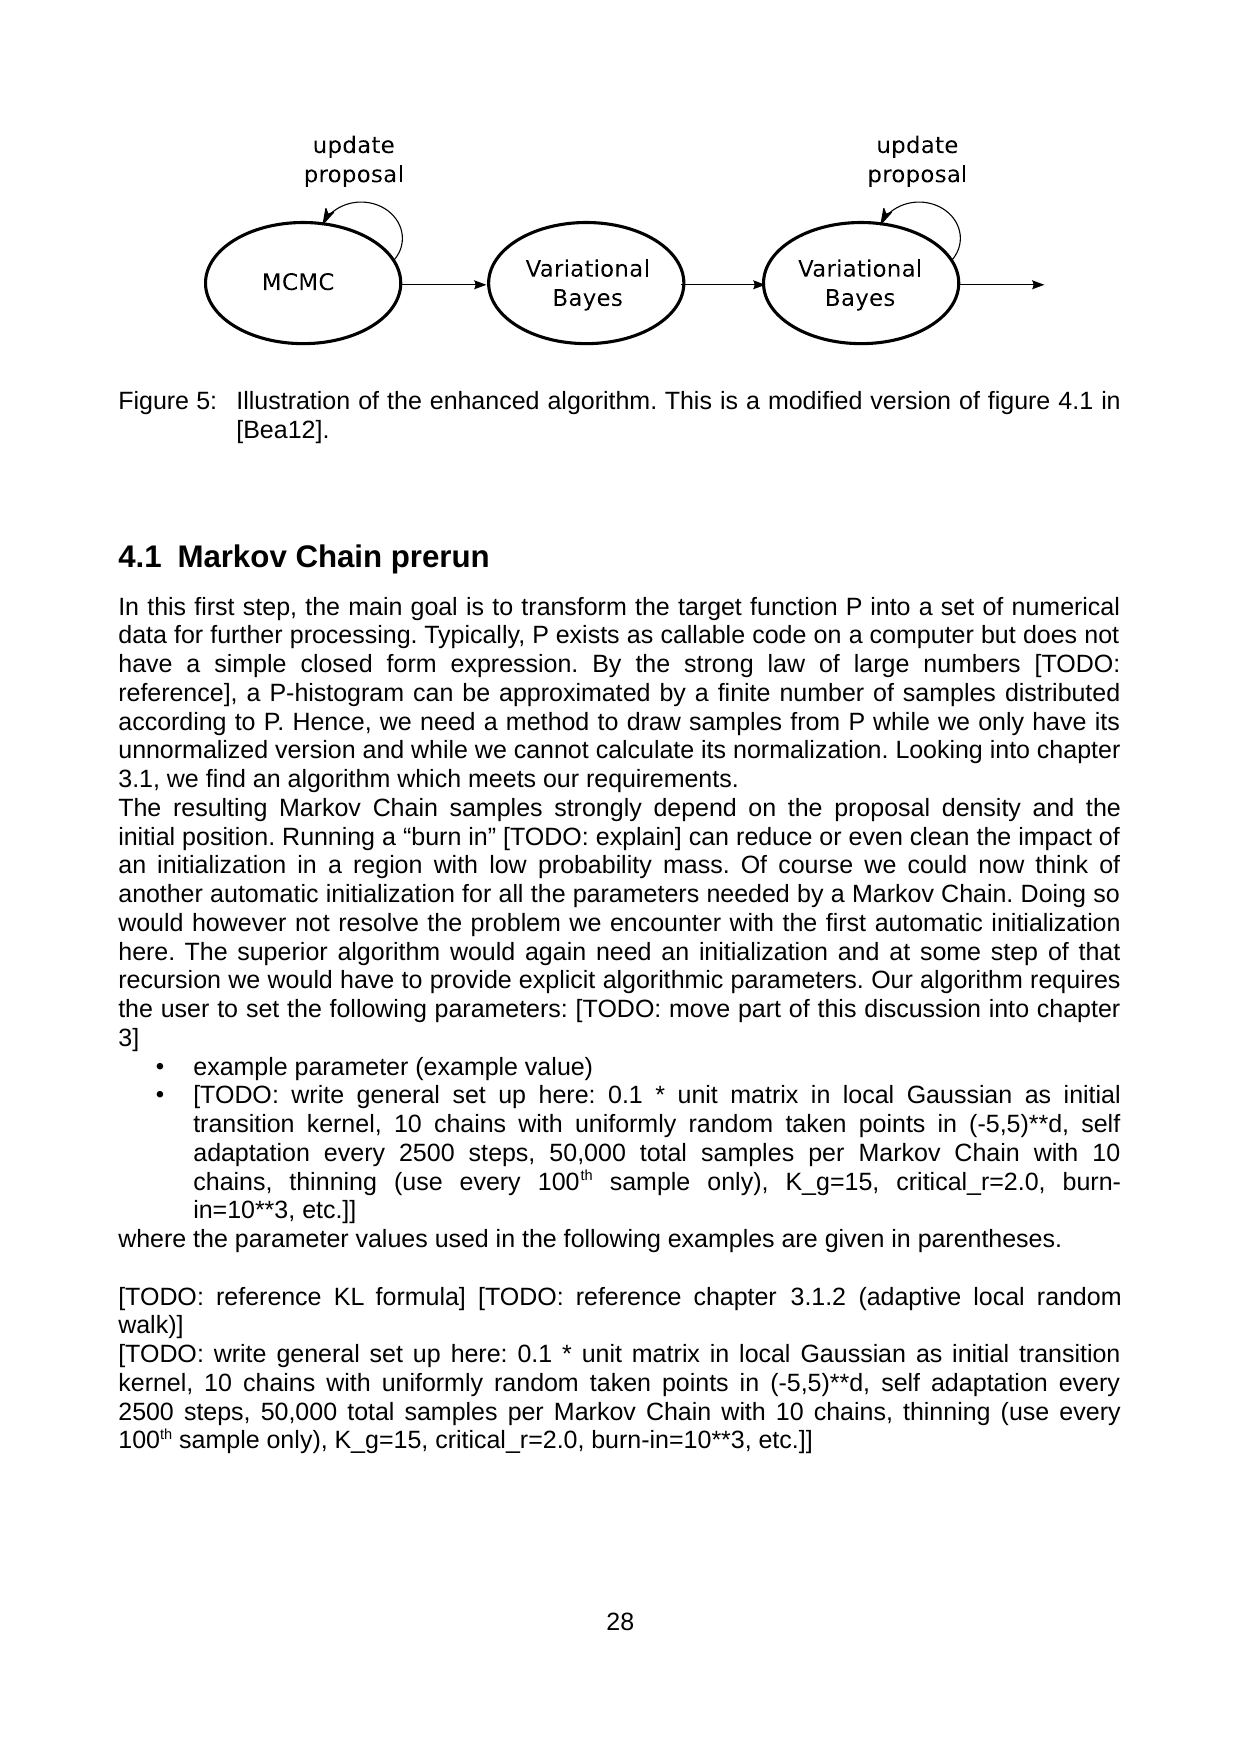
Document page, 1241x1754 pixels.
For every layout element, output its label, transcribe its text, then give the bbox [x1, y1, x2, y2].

subtitle Markov Chain prerun [118, 538, 1122, 573]
list [TODO: write general set up here: 0.1 * unit matrix in local Gaussian as initial transition kernel, 10 chains with uniformly random taken points in (-5,5)**d, self adaptation every 2500 steps, 50,000 total samples per Markov Chain with 10 chains, thinning (use every 100th sample only), K_g=15, critical_r=2.0, burn-in=10**3, etc.]] [156, 1080, 1122, 1224]
text [TODO: write general set up here: 0.1 * unit matrix in local Gaussian as initial transition kernel, 10 chains with uniformly random taken points in (-5,5)**d, self adaptation every 2500 steps, 50,000 total samples per Markov Chain with 10 chains, thinning (use every 100th sample only), K_g=15, critical_r=2.0, burn-in=10**3, etc.]] [118, 1339, 1122, 1454]
text The resulting Markov Chain samples strongly depend on the proposal density and the initial position. Running a “burn in” [TODO: explain] can reduce or even clean the impact of an initialization in a region with low probability mass. Of course we could now think of another automatic initialization for all the parameters needed by a Markov Chain. Doing so would however not resolve the problem we encounter with the first automatic initialization here. The superior algorithm would again need an initialization and at some step of that recursion we would have to provide explicit algorithmic parameters. Our algorithm requires the user to set the following parameters: [TODO: move part of this discussion into chapter 3] [118, 793, 1122, 1052]
text where the parameter values used in the following examples are given in parentheses. [118, 1224, 1122, 1253]
text In this first step, the main goal is to transform the target function P into a set of numerical data for further processing. Typically, P exists as callable code on a computer but does not have a simple closed form expression. By the strong law of large numbers [TODO: reference], a P-histogram can be approximated by a finite number of samples distributed according to P. Hence, we need a method to draw samples from P while we only have its unnormalized version and while we cannot calculate its normalization. Looking into chapter 3.1, we find an algorithm which meets our requirements. [118, 592, 1122, 793]
text Figure 5: Illustration of the enhanced algorithm. This is a modified version of figure 4.1 in [Bea12]. [118, 118, 1122, 444]
text [TODO: reference KL formula] [TODO: reference chapter 3.1.2 (adaptive local random walk)] [118, 1282, 1122, 1339]
list example parameter (example value) [156, 1052, 1122, 1080]
